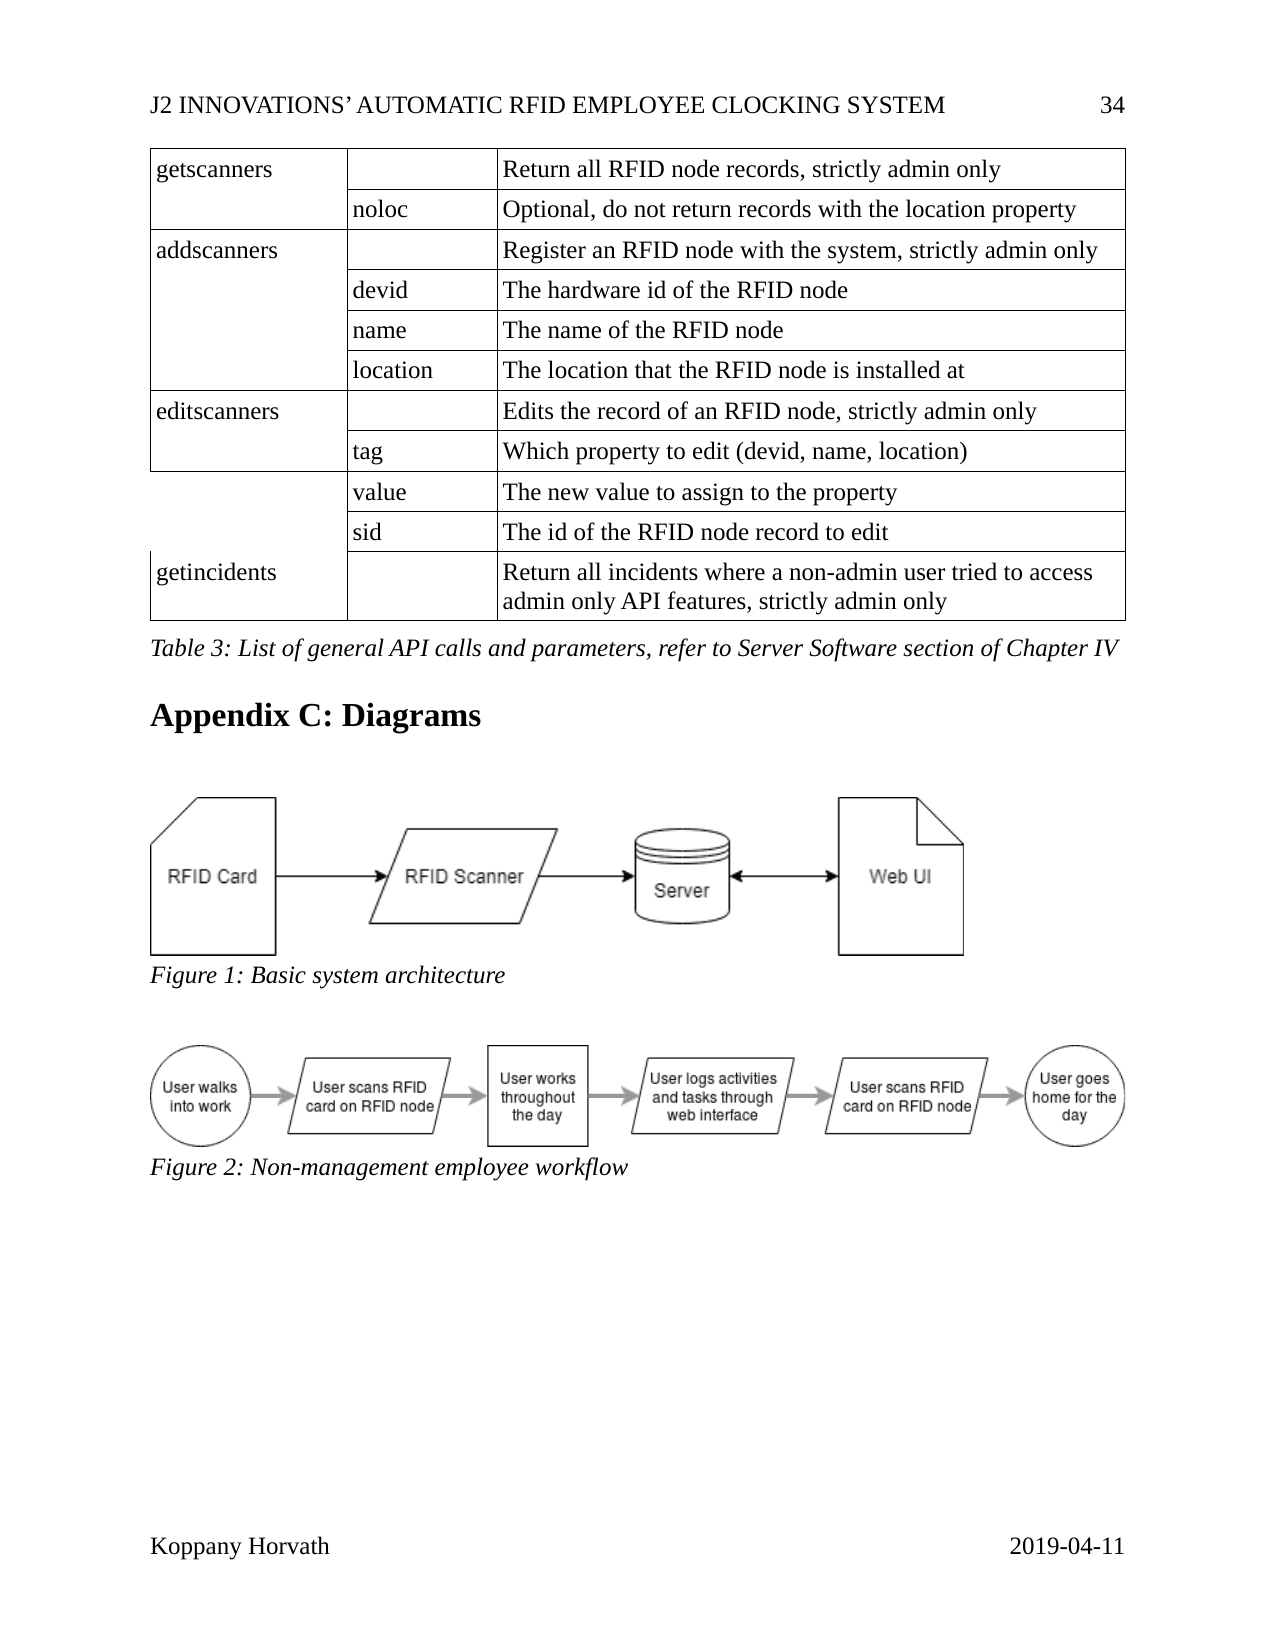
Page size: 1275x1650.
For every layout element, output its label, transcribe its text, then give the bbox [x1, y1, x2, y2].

text Figure 2: Non-management employee workflow [150, 1147, 1125, 1180]
table_cell Return all RFID node records, strictly admin only [498, 149, 1125, 188]
table_cell Edits the record of an RFID node, strictly admin only [498, 391, 1125, 430]
subtitle Appendix C: Diagrams [150, 695, 1125, 734]
table_cell The new value to assign to the property [498, 472, 1125, 511]
table_cell [348, 552, 497, 620]
table_cell name [348, 311, 497, 350]
table_cell Register an RFID node with the system, strictly admin only [498, 230, 1125, 269]
table_cell The name of the RFID node [498, 311, 1125, 350]
table_cell addscanners [151, 230, 347, 390]
table_cell location [348, 351, 497, 390]
picture [150, 1045, 1125, 1147]
table_cell [348, 149, 497, 188]
table_cell value [348, 472, 497, 511]
table_cell The location that the RFID node is installed at [498, 351, 1125, 390]
table_cell getincidents [151, 551, 347, 620]
table_cell Which property to edit (devid, name, location) [498, 431, 1125, 471]
table_cell noloc [348, 190, 497, 229]
table_cell editscanners [151, 391, 347, 471]
table_cell Return all incidents where a non-admin user tried to access admin only API features, strictly admin only [498, 552, 1125, 620]
picture [150, 797, 964, 956]
table_cell Optional, do not return records with the location property [498, 190, 1125, 229]
table_cell [348, 230, 497, 269]
table_cell devid [348, 270, 497, 309]
table_cell The id of the RFID node record to edit [498, 512, 1125, 551]
table_cell sid [348, 512, 497, 551]
table_cell getscanners [151, 149, 347, 229]
table_cell [348, 391, 497, 430]
text Figure 1: Basic system architecture [150, 956, 964, 989]
text Table 3: List of general API calls and parameters, refer to Server Software section of Chapter IV [150, 633, 1125, 662]
table_cell tag [348, 431, 497, 471]
table_cell The hardware id of the RFID node [498, 270, 1125, 309]
